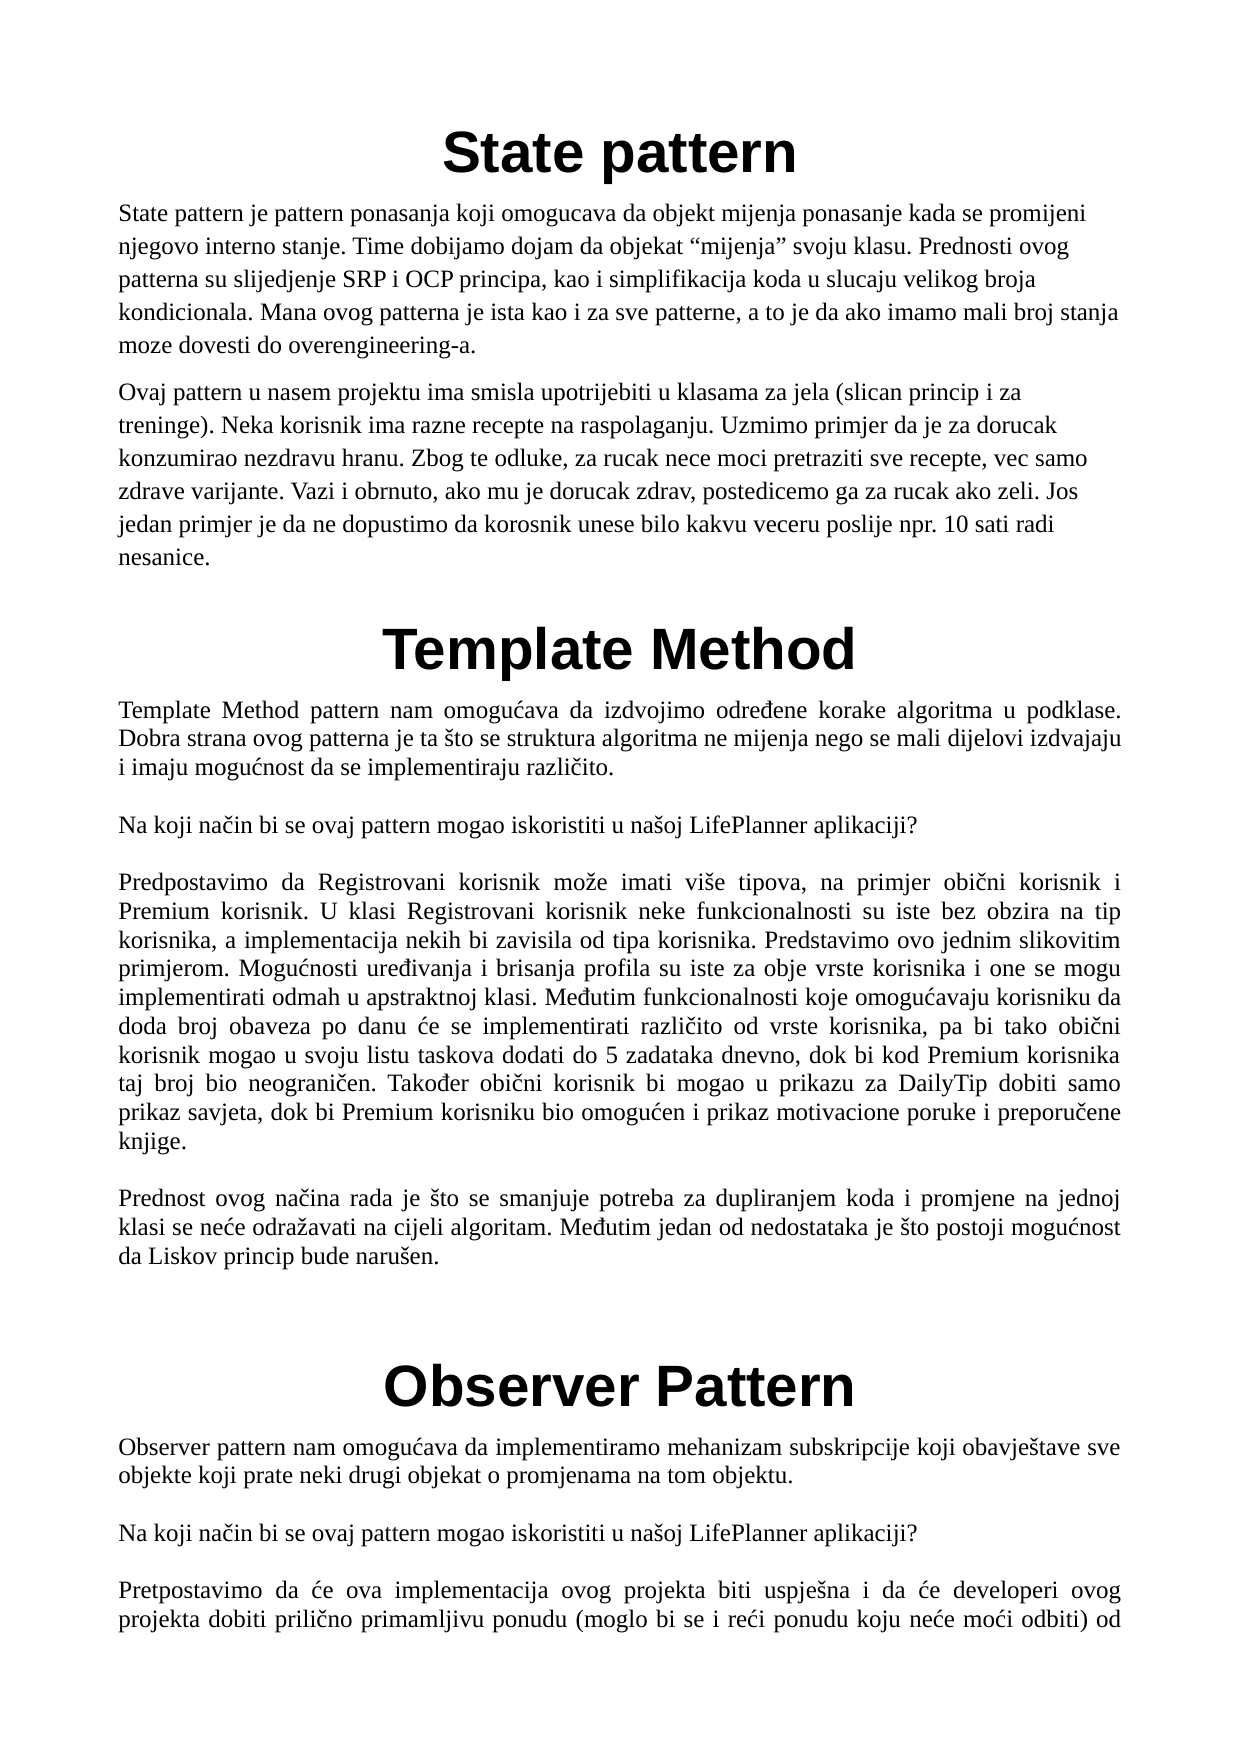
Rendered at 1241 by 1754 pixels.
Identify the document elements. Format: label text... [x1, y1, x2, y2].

text State pattern je pattern ponasanja koji omogucava da objekt mijenja ponasanje kada se promijeni njegovo interno stanje. Time dobijamo dojam da objekat “mijenja” svoju klasu. Prednosti ovog patterna su slijedjenje SRP i OCP principa, kao i simplifikacija koda u slucaju velikog broja kondicionala. Mana ovog patterna je ista kao i za sve patterne, a to je da ako imamo mali broj stanja moze dovesti do overengineering-a. [118, 198, 1122, 358]
title Template Method [118, 615, 1122, 682]
text Predpostavimo da Registrovani korisnik može imati više tipova, na primjer obični korisnik i Premium korisnik. U klasi Registrovani korisnik neke funkcionalnosti su iste bez obzira na tip korisnika, a implementacija nekih bi zavisila od tipa korisnika. Predstavimo ovo jednim slikovitim primjerom. Mogućnosti uređivanja i brisanja profila su iste za obje vrste korisnika i one se mogu implementirati odmah u apstraktnoj klasi. Međutim funkcionalnosti koje omogućavaju korisniku da doda broj obaveza po danu će se implementirati različito od vrste korisnika, pa bi tako obični korisnik mogao u svoju listu taskova dodati do 5 zadataka dnevno, dok bi kod Premium korisnika taj broj bio neograničen. Također obični korisnik bi mogao u prikazu za DailyTip dobiti samo prikaz savjeta, dok bi Premium korisniku bio omogućen i prikaz motivacione poruke i preporučene knjige. [118, 867, 1122, 1155]
text Template Method pattern nam omogućava da izdvojimo određene korake algoritma u podklase. Dobra strana ovog patterna je ta što se struktura algoritma ne mijenja nego se mali dijelovi izdvajaju i imaju mogućnost da se implementiraju različito. [118, 695, 1122, 781]
title State pattern [118, 118, 1122, 185]
text Observer pattern nam omogućava da implementiramo mehanizam subskripcije koji obavještave sve objekte koji prate neki drugi objekat o promjenama na tom objektu. [118, 1432, 1122, 1489]
text Na koji način bi se ovaj pattern mogao iskoristiti u našoj LifePlanner aplikaciji? [118, 810, 1122, 838]
title Observer Pattern [118, 1352, 1122, 1419]
text Na koji način bi se ovaj pattern mogao iskoristiti u našoj LifePlanner aplikaciji? [118, 1518, 1122, 1547]
text Ovaj pattern u nasem projektu ima smisla upotrijebiti u klasama za jela (slican princip i za treninge). Neka korisnik ima razne recepte na raspolaganju. Uzmimo primjer da je za dorucak konzumirao nezdravu hranu. Zbog te odluke, za rucak nece moci pretraziti sve recepte, vec samo zdrave varijante. Vazi i obrnuto, ako mu je dorucak zdrav, postedicemo ga za rucak ako zeli. Jos jedan primjer je da ne dopustimo da korosnik unese bilo kakvu veceru poslije npr. 10 sati radi nesanice. [118, 377, 1122, 571]
text Pretpostavimo da će ova implementacija ovog projekta biti uspješna i da će developeri ovog projekta dobiti prilično primamljivu ponudu (moglo bi se i reći ponudu koju neće moći odbiti) od [118, 1576, 1122, 1633]
text Prednost ovog načina rada je što se smanjuje potreba za dupliranjem koda i promjene na jednoj klasi se neće odražavati na cijeli algoritam. Međutim jedan od nedostataka je što postoji mogućnost da Liskov princip bude narušen. [118, 1183, 1122, 1270]
